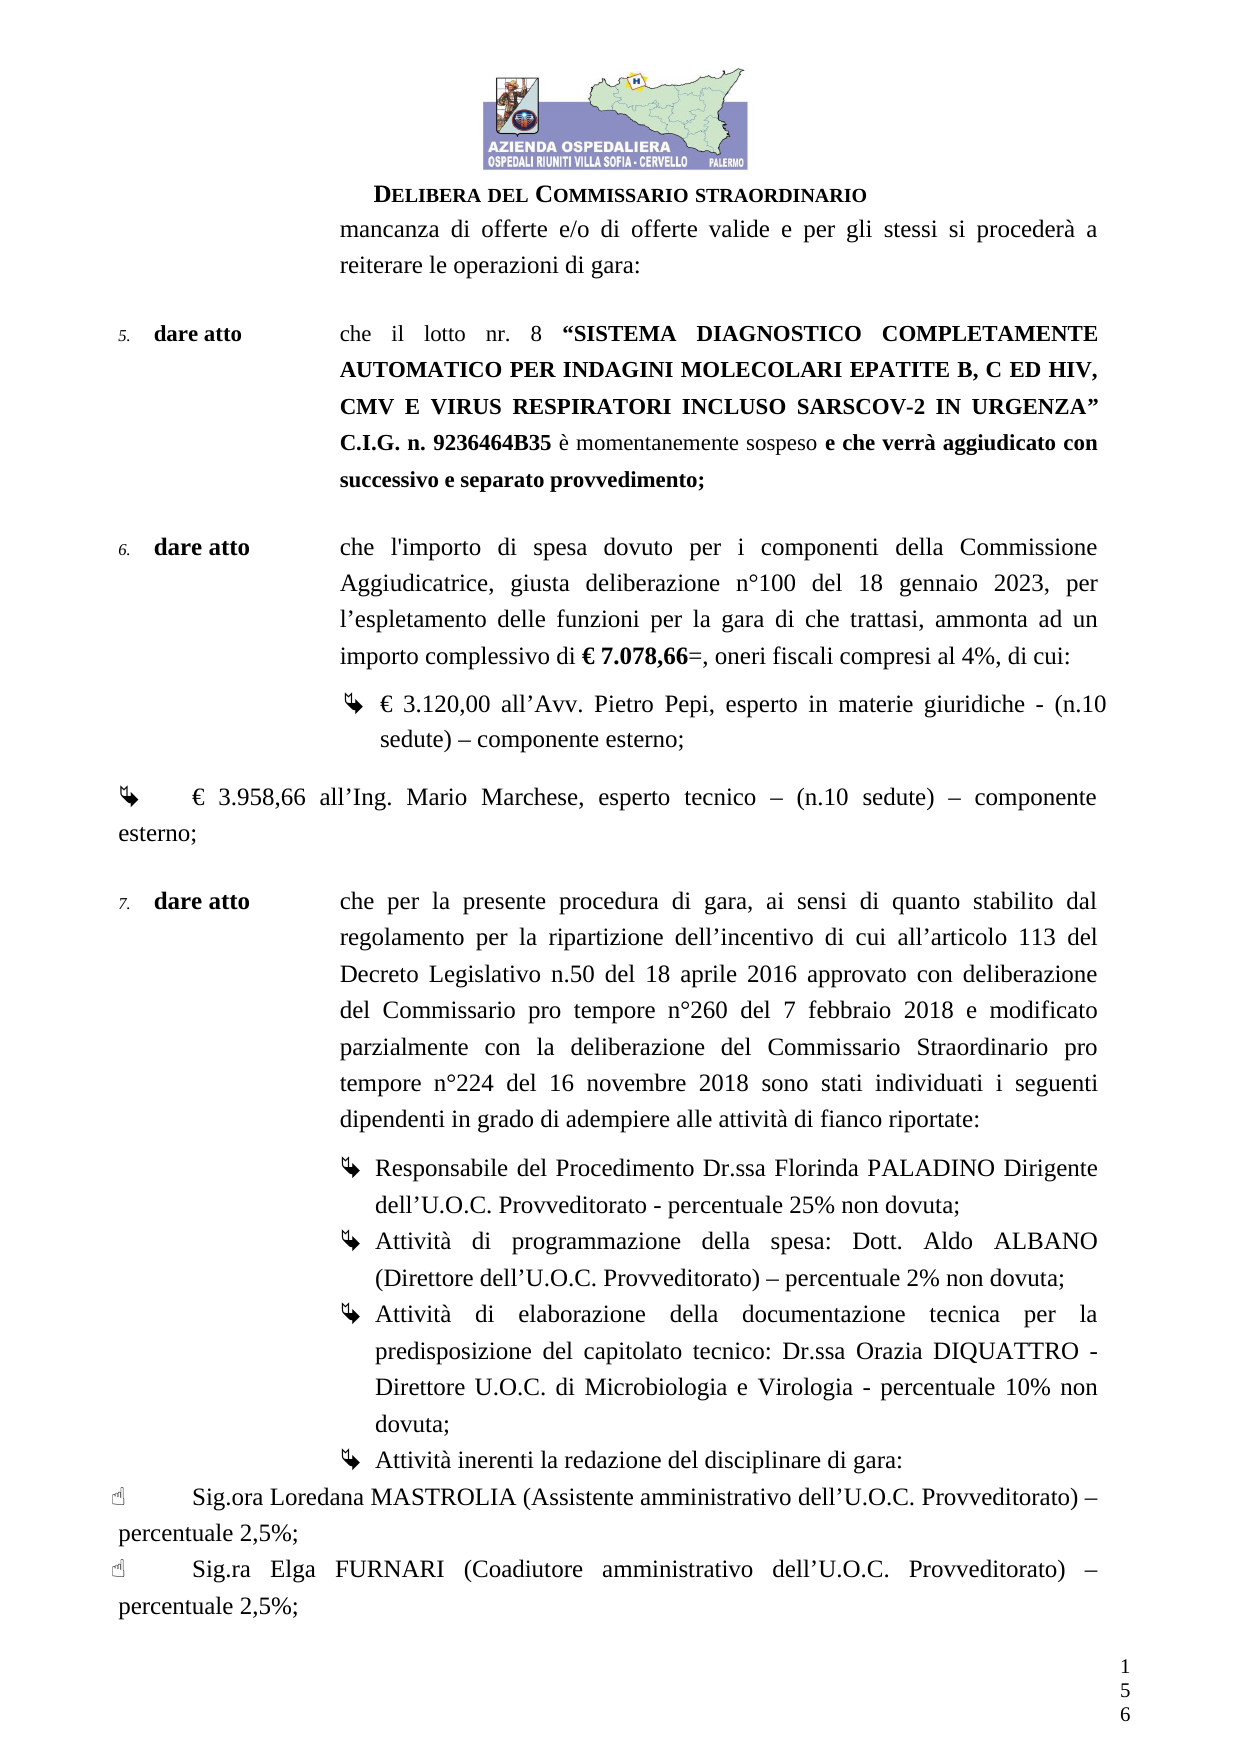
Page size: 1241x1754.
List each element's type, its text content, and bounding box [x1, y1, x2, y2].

list mancanza di offerte e/o di offerte valide e per gli stessi si procederà a reiterare le operazioni di gara: [118, 208, 1098, 281]
list € 3.958,66 all’Ing. Mario Marchese, esperto tecnico – (n.10 sedute) – componente esterno; [118, 776, 1098, 849]
list Sig.ra Elga FURNARI (Coadiutore amministrativo dell’U.O.C. Provveditorato) – percentuale 2,5%; [118, 1549, 1098, 1622]
list Responsabile del Procedimento Dr.ssa Florinda PALADINO Dirigente dell’U.O.C. Provveditorato - percentuale 25% non dovuta; [339, 1148, 1098, 1221]
list Attività inerenti la redazione del disciplinare di gara: [339, 1439, 1098, 1476]
list dare atto che l'importo di spesa dovuto per i componenti della Commissione Aggiudicatrice, giusta deliberazione n°100 del 18 gennaio 2023, per l’espletamento delle funzioni per la gara di che trattasi, ammonta ad un importo complessivo di € 7.078,66=, oneri fiscali compresi al 4%, di cui: [118, 526, 1098, 672]
list dare atto che il lotto nr. 8 “SISTEMA DIAGNOSTICO COMPLETAMENTE AUTOMATICO PER INDAGINI MOLECOLARI EPATITE B, C ED HIV, CMV E VIRUS RESPIRATORI INCLUSO SARSCOV-2 IN URGENZA” C.I.G. n. 9236464B35 è momentanemente sospeso e che verrà aggiudicato con successivo e separato provvedimento; [118, 312, 1098, 494]
list dare atto che per la presente procedura di gara, ai sensi di quanto stabilito dal regolamento per la ripartizione dell’incentivo di cui all’articolo 113 del Decreto Legislativo n.50 del 18 aprile 2016 approvato con deliberazione del Commissario pro tempore n°260 del 7 febbraio 2018 e modificato parzialmente con la deliberazione del Commissario Straordinario pro tempore n°224 del 16 novembre 2018 sono stati individuati i seguenti dipendenti in grado di adempiere alle attività di fianco riportate: [118, 880, 1098, 1135]
list € 3.120,00 all’Avv. Pietro Pepi, esperto in materie giuridiche - (n.10 sedute) – componente esterno; [343, 684, 1107, 755]
list Attività di elaborazione della documentazione tecnica per la predisposizione del capitolato tecnico: Dr.ssa Orazia DIQUATTRO - Direttore U.O.C. di Microbiologia e Virologia - percentuale 10% non dovuta; [339, 1293, 1098, 1439]
list Sig.ora Loredana MASTROLIA (Assistente amministrativo dell’U.O.C. Provveditorato) – percentuale 2,5%; [118, 1476, 1098, 1549]
list Attività di programmazione della spesa: Dott. Aldo ALBANO (Direttore dell’U.O.C. Provveditorato) – percentuale 2% non dovuta; [339, 1221, 1098, 1293]
